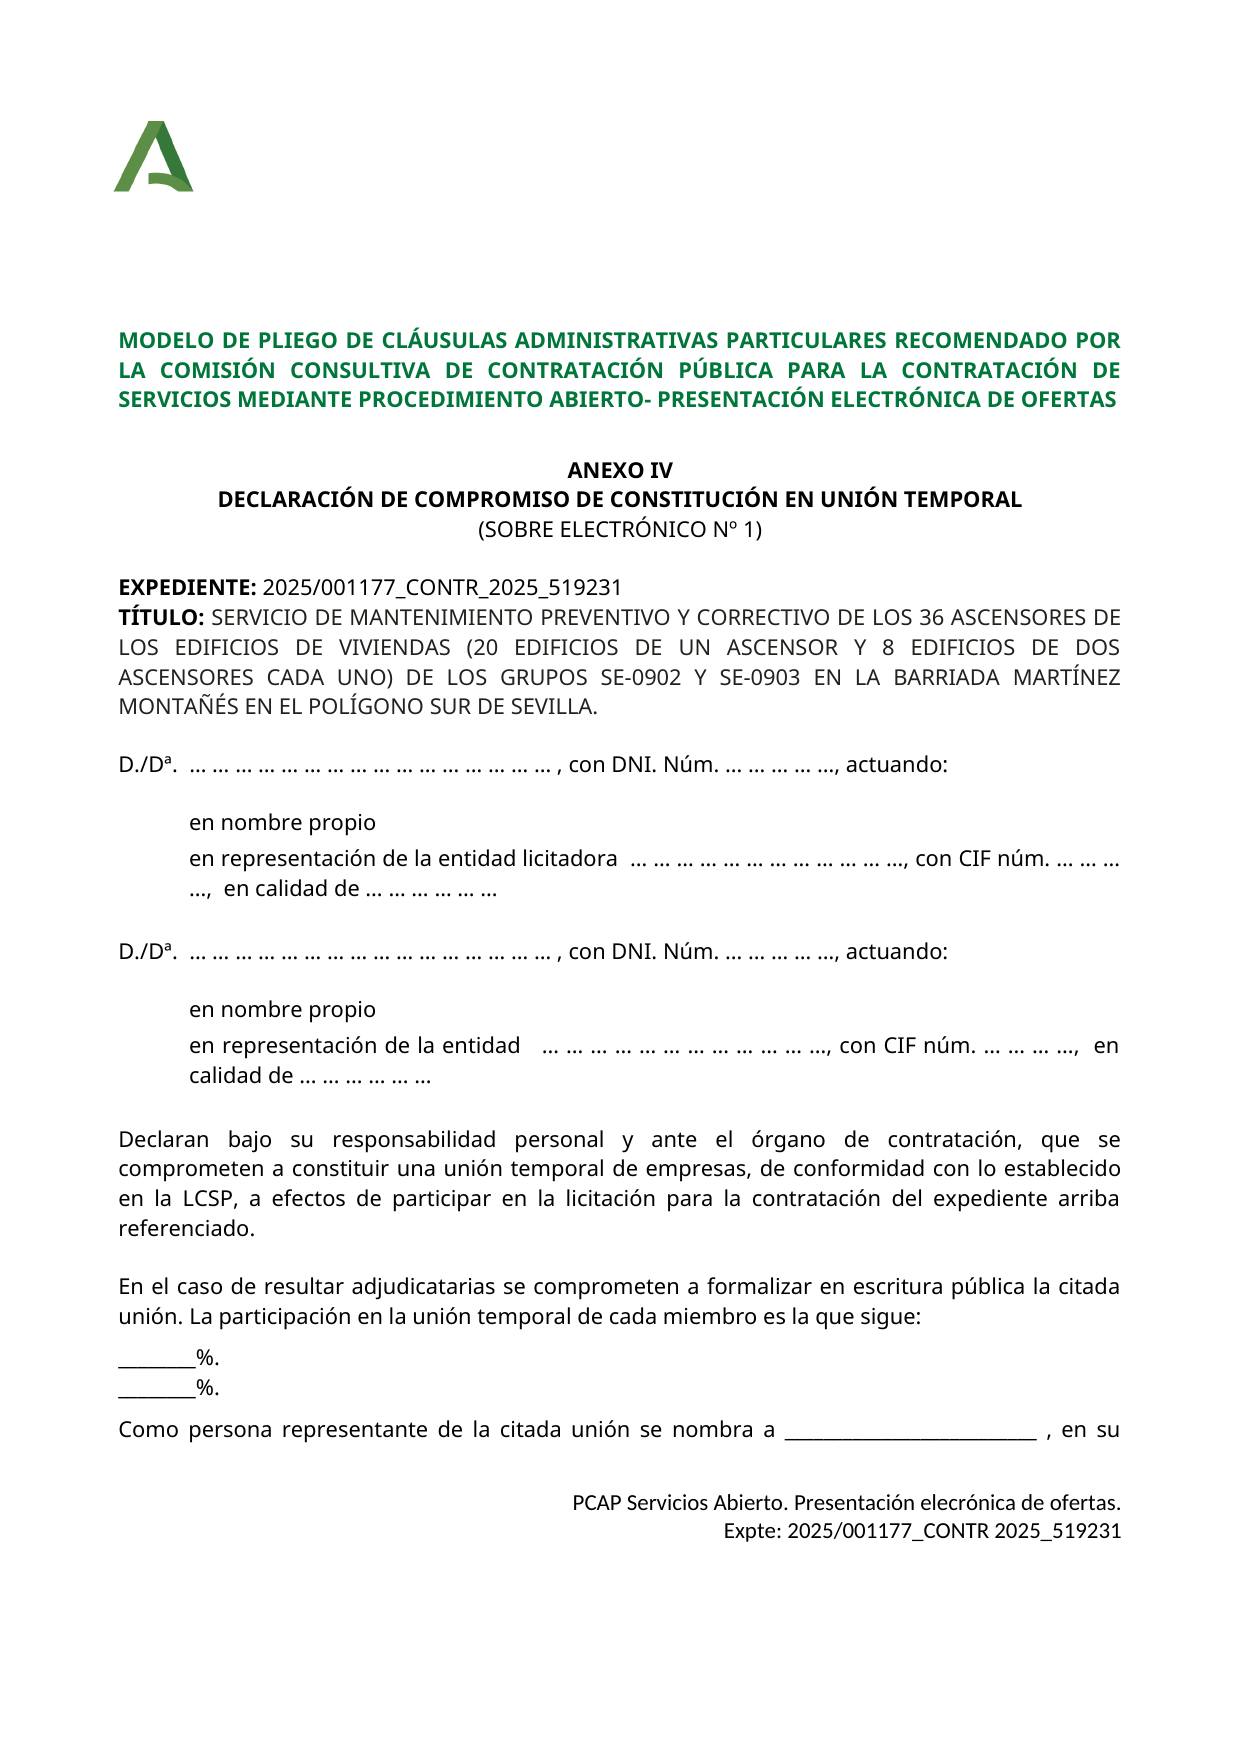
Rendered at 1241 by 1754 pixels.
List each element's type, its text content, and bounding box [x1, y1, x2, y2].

text en nombre propio [189, 994, 1122, 1024]
text Declaran bajo su responsabilidad personal y ante el órgano de contratación, que se comprometen a constituir una unión temporal de empresas, de conformidad con lo establecido en la LCSP, a efectos de participar en la licitación para la contratación del expediente arriba referenciado. [118, 1124, 1122, 1243]
text MODELO DE PLIEGO DE CLÁUSULAS ADMINISTRATIVAS PARTICULARES RECOMENDADO POR LA COMISIÓN CONSULTIVA DE CONTRATACIÓN PÚBLICA PARA LA CONTRATACIÓN DE SERVICIOS MEDIANTE PROCEDIMIENTO ABIERTO- PRESENTACIÓN ELECTRÓNICA DE OFERTAS [118, 325, 1122, 414]
text en representación de la entidad … … … … … … … … … … … …, con CIF núm. … … … …, en calidad de … … … … … … [189, 1030, 1122, 1089]
text ANEXO IV [118, 455, 1122, 484]
text en nombre propio [189, 807, 1122, 837]
text en representación de la entidad licitadora … … … … … … … … … … … …, con CIF núm. … … … …, en calidad de … … … … … … [189, 843, 1122, 902]
text DECLARACIÓN DE COMPROMISO DE CONSTITUCIÓN EN UNIÓN TEMPORAL [118, 484, 1122, 514]
text (SOBRE ELECTRÓNICO Nº 1) [118, 514, 1122, 544]
text ________%. [118, 1342, 1122, 1372]
text En el caso de resultar adjudicatarias se comprometen a formalizar en escritura pública la citada unión. La participación en la unión temporal de cada miembro es la que sigue: [118, 1271, 1122, 1330]
text D./Dª. … … … … … … … … … … … … … … … … , con DNI. Núm. … … … … …, actuando: [118, 749, 1122, 779]
text TÍTULO: SERVICIO DE MANTENIMIENTO PREVENTIVO Y CORRECTIVO DE LOS 36 ASCENSORES DE LOS EDIFICIOS DE VIVIENDAS (20 EDIFICIOS DE UN ASCENSOR Y 8 EDIFICIOS DE DOS ASCENSORES CADA UNO) DE LOS GRUPOS SE-0902 Y SE-0903 EN LA BARRIADA MARTÍNEZ MONTAÑÉS EN EL POLÍGONO SUR DE SEVILLA. [118, 602, 1122, 721]
picture [109, 116, 198, 196]
text Como persona representante de la citada unión se nombra a __________________________ , en su [118, 1413, 1122, 1443]
text ________%. [118, 1372, 1122, 1402]
text EXPEDIENTE: 2025/001177_CONTR_2025_519231 [118, 572, 1122, 602]
text D./Dª. … … … … … … … … … … … … … … … … , con DNI. Núm. … … … … …, actuando: [118, 936, 1122, 966]
